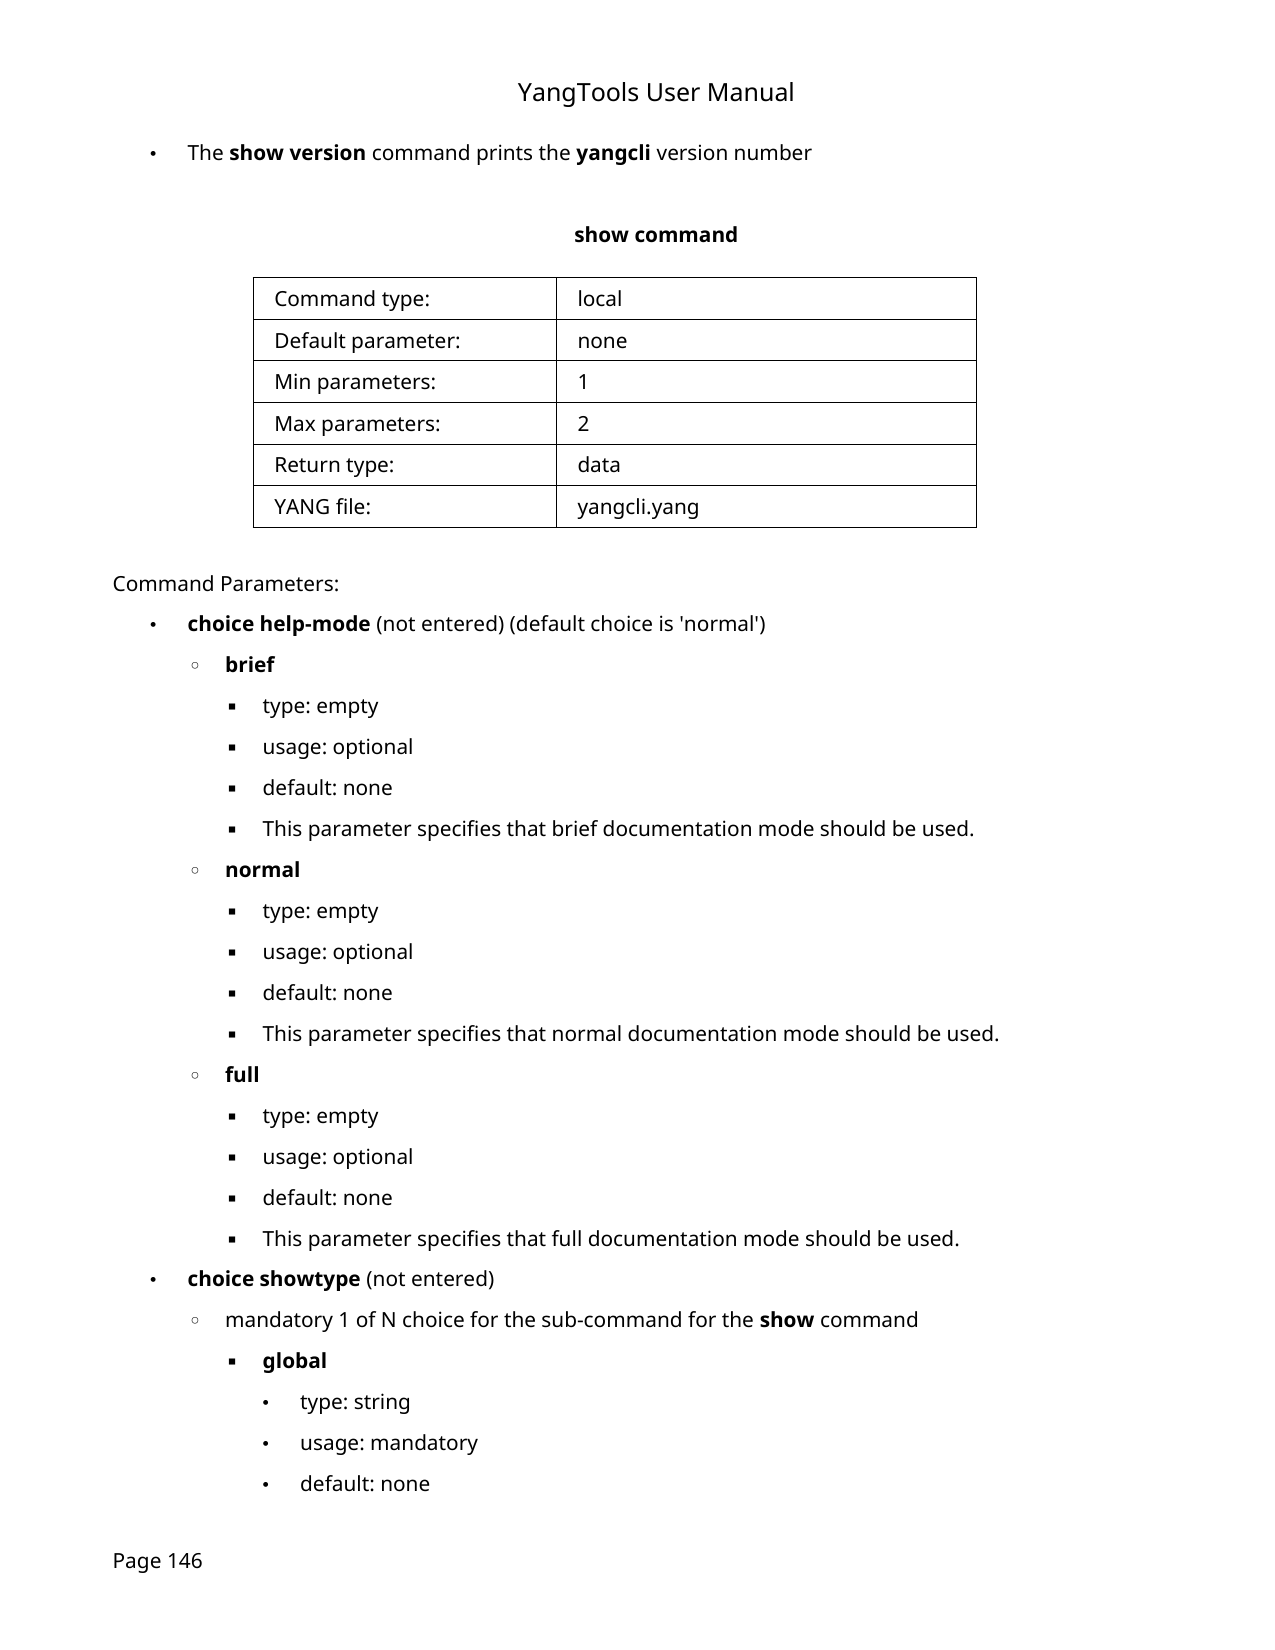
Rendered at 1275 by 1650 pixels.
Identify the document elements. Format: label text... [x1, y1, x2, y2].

list default: none [225, 978, 1200, 1006]
list This parameter specifies that full documentation mode should be used. [225, 1224, 1200, 1252]
list default: none [225, 773, 1200, 802]
list default: none [262, 1469, 1200, 1498]
table_cell none [557, 320, 976, 360]
list usage: optional [225, 1142, 1200, 1170]
list normal [187, 855, 1200, 884]
list choice showtype (not entered) [150, 1264, 1200, 1293]
list This parameter specifies that brief documentation mode should be used. [225, 814, 1200, 843]
table_cell 2 [557, 403, 976, 443]
list usage: optional [225, 732, 1200, 761]
list type: empty [225, 896, 1200, 924]
list usage: optional [225, 937, 1200, 966]
list type: string [262, 1387, 1200, 1416]
table_header local [557, 278, 976, 319]
table_cell data [557, 445, 976, 485]
table_cell Default parameter: [254, 320, 556, 360]
list type: empty [225, 691, 1200, 720]
list usage: mandatory [262, 1428, 1200, 1457]
list global [225, 1346, 1200, 1375]
list brief [187, 651, 1200, 679]
list The show version command prints the yangcli version number [150, 138, 1200, 167]
list mandatory 1 of N choice for the sub-command for the show command [187, 1306, 1200, 1334]
list This parameter specifies that normal documentation mode should be used. [225, 1019, 1200, 1047]
subtitle show command [127, 220, 1185, 249]
list default: none [225, 1183, 1200, 1211]
table_cell Return type: [254, 445, 556, 485]
table_header Command type: [254, 278, 556, 319]
table_cell YANG file: [254, 486, 556, 527]
list type: empty [225, 1101, 1200, 1129]
text Command Parameters: [112, 569, 1200, 597]
table_cell Max parameters: [254, 403, 556, 443]
table_cell 1 [557, 361, 976, 402]
list choice help-mode (not entered) (default choice is 'normal') [150, 609, 1200, 638]
list full [187, 1060, 1200, 1088]
table_cell Min parameters: [254, 361, 556, 402]
table_cell yangcli.yang [557, 486, 976, 527]
